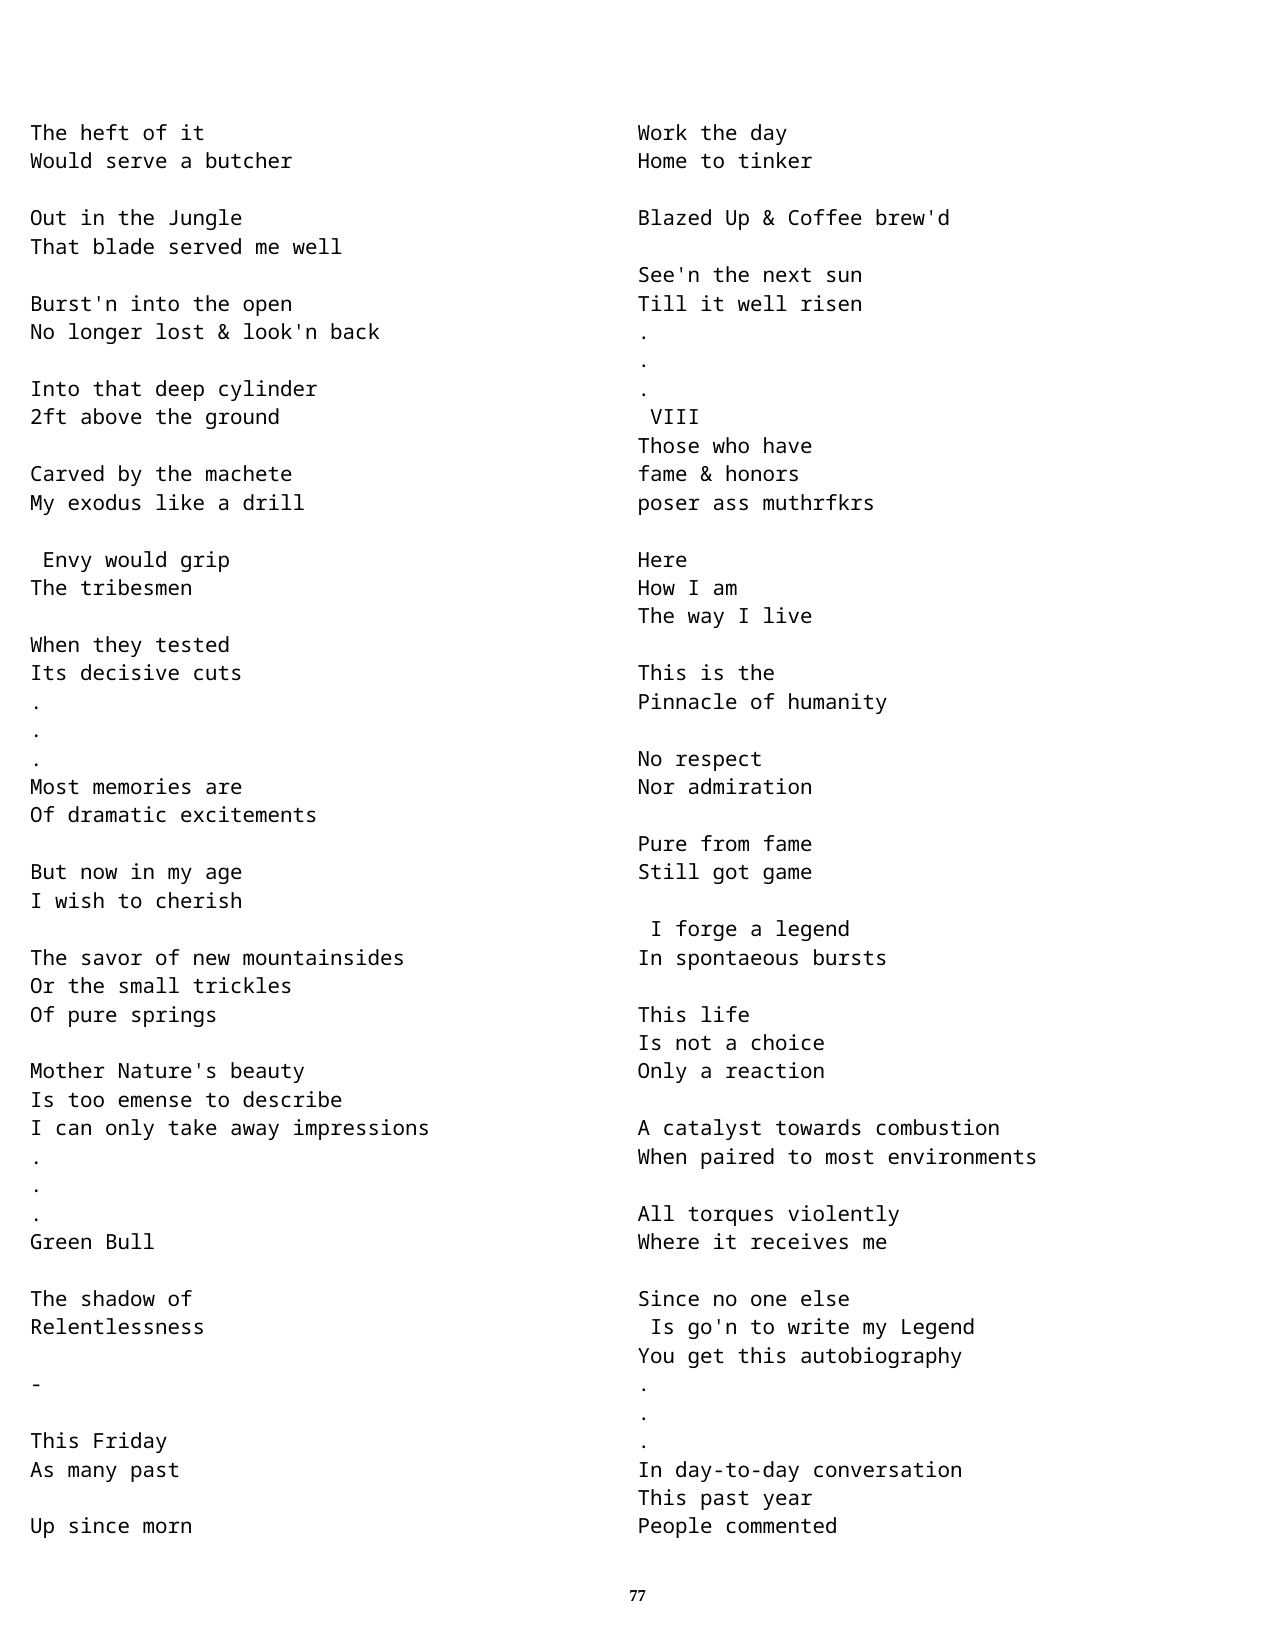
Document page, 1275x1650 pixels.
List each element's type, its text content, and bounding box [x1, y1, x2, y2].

text The shadow of [30, 1284, 637, 1312]
text This is the [637, 658, 1245, 687]
text Blazed Up & Coffee brew'd [637, 203, 1245, 232]
text No respect [637, 744, 1245, 772]
text I can only take away impressions [30, 1113, 637, 1142]
text Is too emense to describe [30, 1085, 637, 1113]
text Only a reaction [637, 1057, 1245, 1085]
text But now in my age [30, 857, 637, 886]
text Where it receives me [637, 1227, 1245, 1256]
text The tribesmen [30, 573, 637, 602]
text . [30, 1170, 637, 1199]
text I wish to cherish [30, 886, 637, 914]
text poser ass muthrfkrs [637, 488, 1245, 516]
text In spontaeous bursts [637, 943, 1245, 971]
text When they tested [30, 630, 637, 658]
text Still got game [637, 857, 1245, 886]
text Most memories are [30, 772, 637, 801]
text - [30, 1369, 637, 1398]
text . [30, 687, 637, 715]
text A catalyst towards combustion [637, 1113, 1245, 1142]
text . [30, 715, 637, 744]
text Pinnacle of humanity [637, 687, 1245, 715]
text . [637, 374, 1245, 402]
text The way I live [637, 602, 1245, 630]
text As many past [30, 1455, 637, 1483]
text Here [637, 545, 1245, 573]
text . [30, 744, 637, 772]
text . [637, 317, 1245, 346]
text Of dramatic excitements [30, 801, 637, 829]
text Pure from fame [637, 829, 1245, 857]
text . [30, 1142, 637, 1170]
text The heft of it [30, 118, 637, 147]
text Mother Nature's beauty [30, 1057, 637, 1085]
text . [637, 1426, 1245, 1455]
text People commented [637, 1512, 1245, 1540]
text Green Bull [30, 1227, 637, 1256]
text . [30, 1199, 637, 1227]
text fame & honors [637, 459, 1245, 488]
text That blade served me well [30, 232, 637, 260]
text Home to tinker [637, 147, 1245, 175]
text Work the day [637, 118, 1245, 147]
text All torques violently [637, 1199, 1245, 1227]
text Would serve a butcher [30, 147, 637, 175]
text . [637, 1369, 1245, 1398]
text This life [637, 1000, 1245, 1028]
text My exodus like a drill [30, 488, 637, 516]
text Burst'n into the open [30, 289, 637, 317]
text Till it well risen [637, 289, 1245, 317]
text Nor admiration [637, 772, 1245, 801]
text Out in the Jungle [30, 203, 637, 232]
text 2ft above the ground [30, 402, 637, 431]
text Up since morn [30, 1512, 637, 1540]
text See'n the next sun [637, 260, 1245, 289]
text I forge a legend [637, 914, 1245, 943]
text How I am [637, 573, 1245, 602]
text This Friday [30, 1426, 637, 1455]
text Into that deep cylinder [30, 374, 637, 402]
text Since no one else [637, 1284, 1245, 1312]
text Relentlessness [30, 1312, 637, 1341]
text The savor of new mountainsides [30, 943, 637, 971]
text . [637, 346, 1245, 374]
text No longer lost & look'n back [30, 317, 637, 346]
text Is not a choice [637, 1028, 1245, 1057]
text Its decisive cuts [30, 658, 637, 687]
text . [637, 1398, 1245, 1426]
text Carved by the machete [30, 459, 637, 488]
text You get this autobiography [637, 1341, 1245, 1369]
text Or the small trickles [30, 971, 637, 1000]
text Of pure springs [30, 1000, 637, 1028]
text When paired to most environments [637, 1142, 1245, 1170]
text Is go'n to write my Legend [637, 1312, 1245, 1341]
text Envy would grip [30, 545, 637, 573]
text Those who have [637, 431, 1245, 459]
text In day-to-day conversation [637, 1455, 1245, 1483]
text VIII [637, 402, 1245, 431]
text This past year [637, 1483, 1245, 1512]
